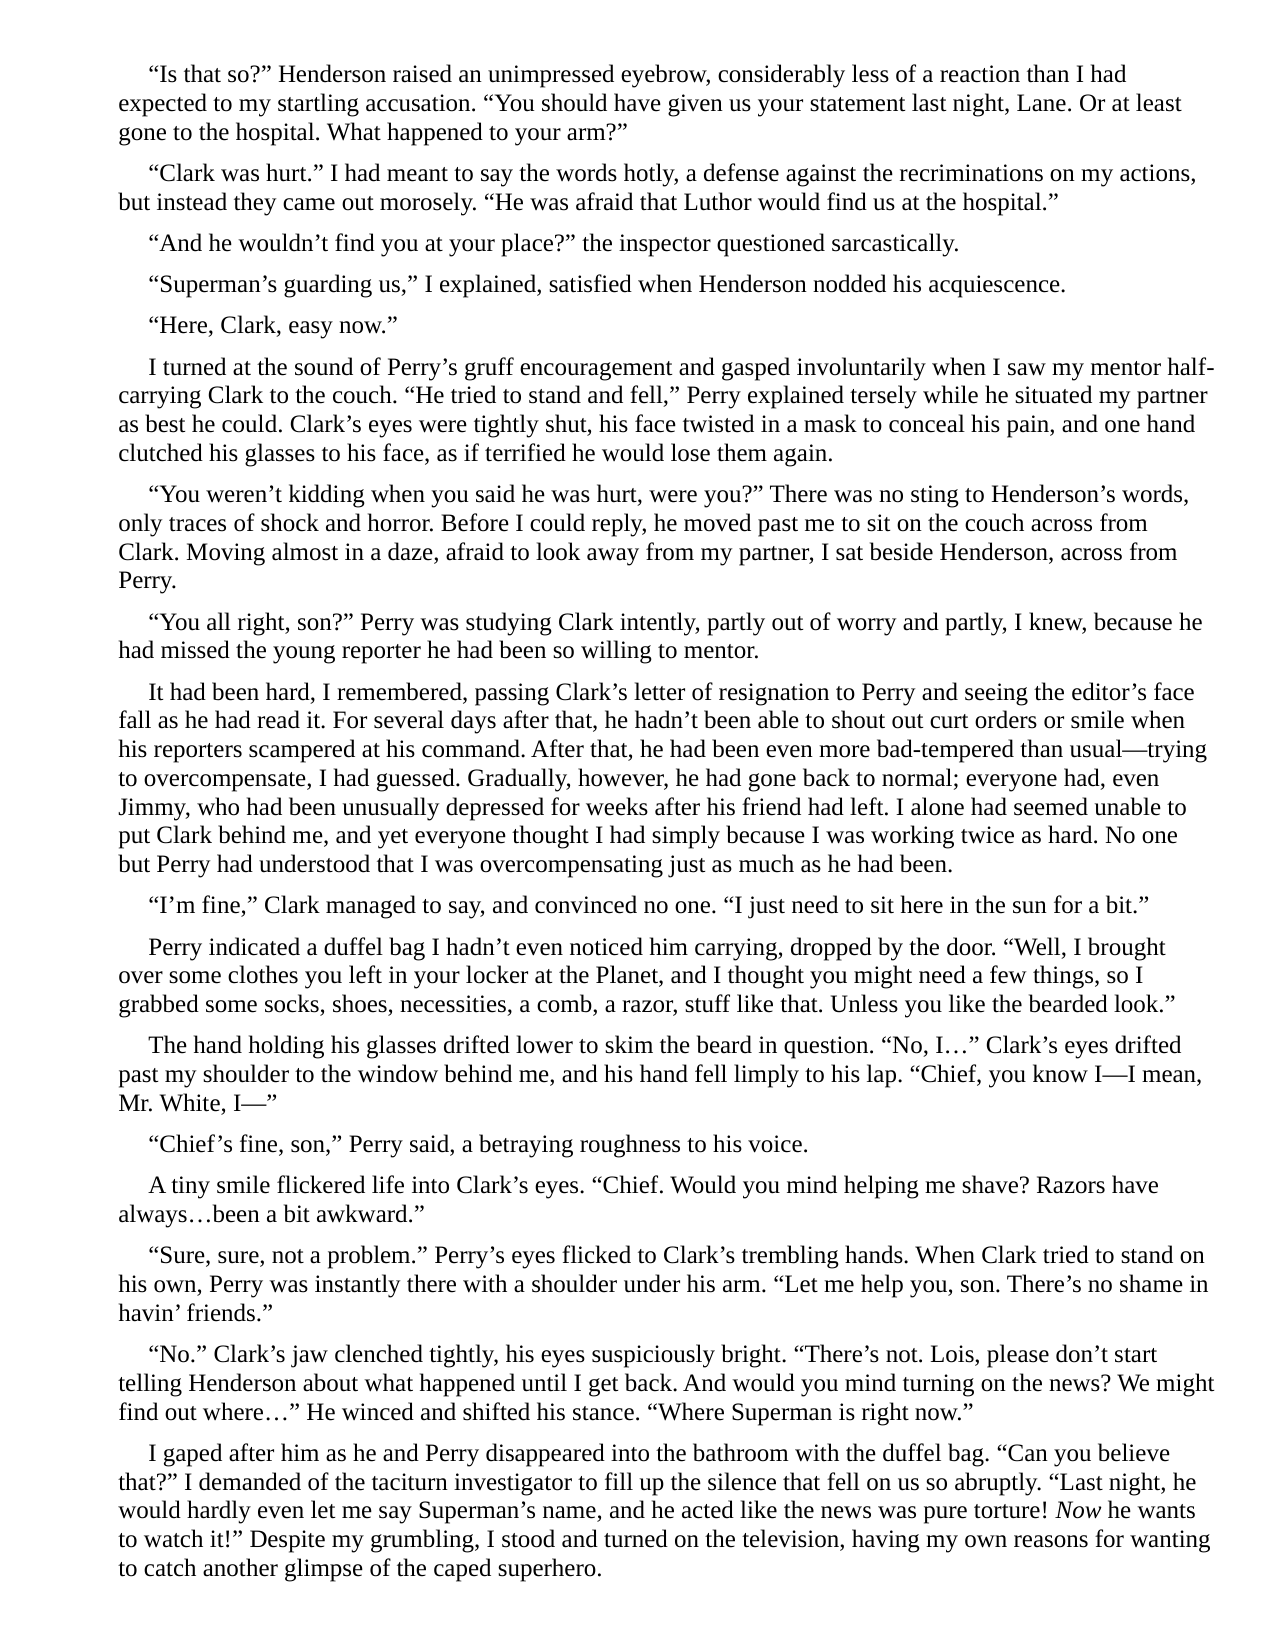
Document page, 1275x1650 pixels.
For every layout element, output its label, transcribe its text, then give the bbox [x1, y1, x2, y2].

text It had been hard, I remembered, passing Clark’s letter of resignation to Perry and seeing the editor’s face fall as he had read it. For several days after that, he hadn’t been able to shout out curt orders or smile when his reporters scampered at his command. After that, he had been even more bad-tempered than usual—trying to overcompensate, I had guessed. Gradually, however, he had gone back to normal; everyone had, even Jimmy, who had been unusually depressed for weeks after his friend had left. I alone had seemed unable to put Clark behind me, and yet everyone thought I had simply because I was working twice as hard. No one but Perry had understood that I was overcompensating just as much as he had been. [118, 677, 1216, 878]
text “You all right, son?” Perry was studying Clark intently, partly out of worry and partly, I knew, because he had missed the young reporter he had been so willing to mentor. [118, 607, 1216, 664]
text A tiny smile flickered life into Clark’s eyes. “Chief. Would you mind helping me shave? Razors have always…been a bit awkward.” [118, 1170, 1216, 1228]
text “And he wouldn’t find you at your place?” the inspector questioned sarcastically. [118, 228, 1216, 257]
text “Clark was hurt.” I had meant to say the words hotly, a defense against the recriminations on my actions, but instead they came out morosely. “He was afraid that Luthor would find us at the hospital.” [118, 158, 1216, 215]
text I gaped after him as he and Perry disappeared into the bathroom with the duffel bag. “Can you believe that?” I demanded of the taciturn investigator to fill up the silence that fell on us so abruptly. “Last night, he would hardly even let me say Superman’s name, and he acted like the news was pure torture! Now he wants to watch it!” Despite my grumbling, I stood and turned on the television, having my own reasons for wanting to catch another glimpse of the caped superhero. [118, 1438, 1216, 1582]
text Perry indicated a duffel bag I hadn’t even noticed him carrying, dropped by the door. “Well, I brought over some clothes you left in your locker at the Planet, and I thought you might need a few things, so I grabbed some socks, shoes, necessities, a comb, a razor, stuff like that. Unless you like the bearded look.” [118, 932, 1216, 1018]
text I turned at the sound of Perry’s gruff encouragement and gasped involuntarily when I saw my mentor half-carrying Clark to the couch. “He tried to stand and fell,” Perry explained tersely while he situated my partner as best he could. Clark’s eyes were tightly shut, his face twisted in a mask to conceal his pain, and one hand clutched his glasses to his face, as if terrified he would lose them again. [118, 352, 1216, 467]
text “I’m fine,” Clark managed to say, and convinced no one. “I just need to sit here in the sun for a bit.” [118, 890, 1216, 919]
text “Superman’s guarding us,” I explained, satisfied when Henderson nodded his acquiescence. [118, 269, 1216, 298]
text “Is that so?” Henderson raised an unimpressed eyebrow, considerably less of a reaction than I had expected to my startling accusation. “You should have given us your statement last night, Lane. Or at least gone to the hospital. What happened to your arm?” [118, 59, 1216, 145]
text “Here, Clark, easy now.” [118, 310, 1216, 339]
text “Sure, sure, not a problem.” Perry’s eyes flicked to Clark’s trembling hands. When Clark tried to stand on his own, Perry was instantly there with a shoulder under his arm. “Let me help you, son. There’s no shame in havin’ friends.” [118, 1240, 1216, 1327]
text “Chief’s fine, son,” Perry said, a betraying roughness to his voice. [118, 1129, 1216, 1158]
text The hand holding his glasses drifted lower to skim the beard in question. “No, I…” Clark’s eyes drifted past my shoulder to the window behind me, and his hand fell limply to his lap. “Chief, you know I—I mean, Mr. White, I—” [118, 1030, 1216, 1117]
text “No.” Clark’s jaw clenched tightly, his eyes suspiciously bright. “There’s not. Lois, please don’t start telling Henderson about what happened until I get back. And would you mind turning on the news? We might find out where…” He winced and shifted his stance. “Where Superman is right now.” [118, 1339, 1216, 1425]
text “You weren’t kidding when you said he was hurt, were you?” There was no sting to Henderson’s words, only traces of shock and horror. Before I could reply, he moved past me to sit on the couch across from Clark. Moving almost in a daze, afraid to look away from my partner, I sat beside Henderson, across from Perry. [118, 479, 1216, 594]
